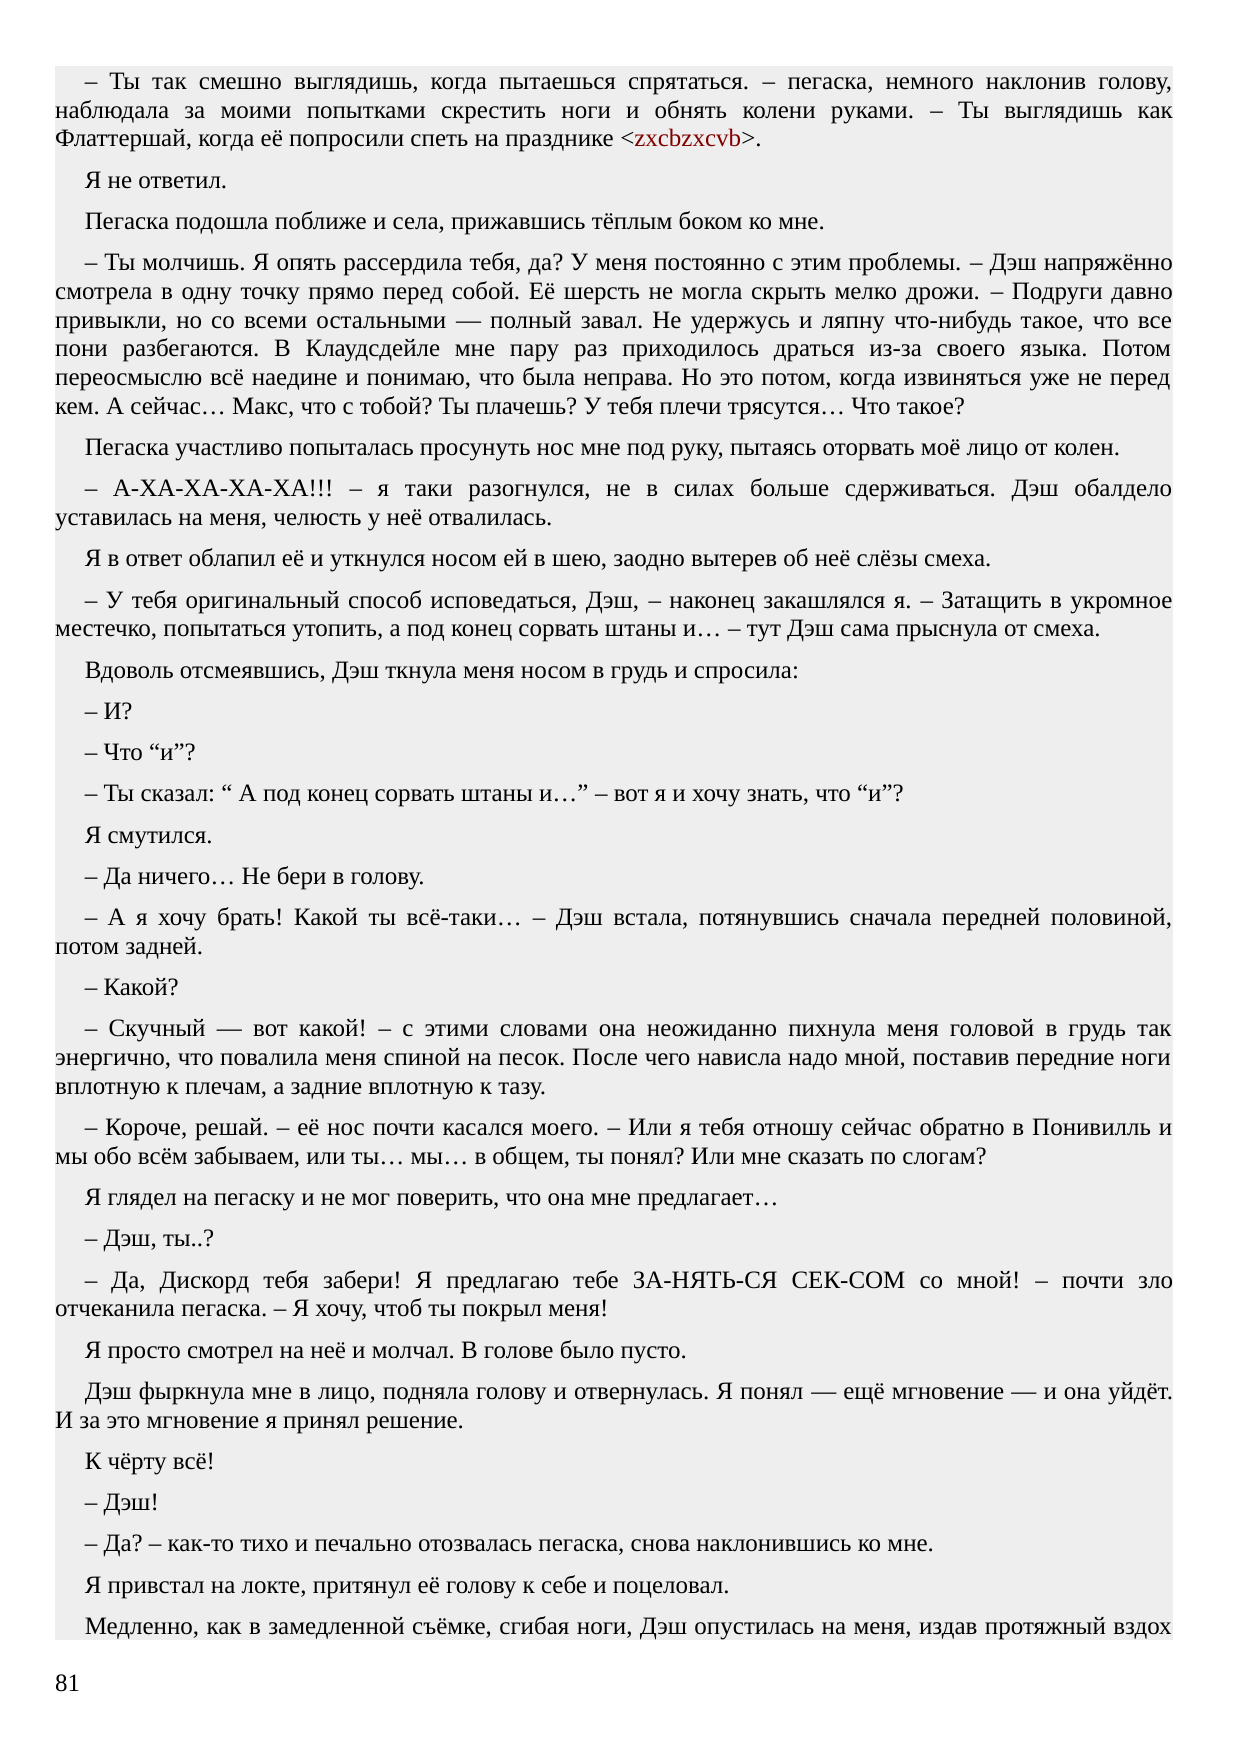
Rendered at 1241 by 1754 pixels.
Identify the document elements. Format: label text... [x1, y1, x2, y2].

text – И? [55, 696, 1173, 725]
text – У тебя оригинальный способ исповедаться, Дэш, – наконец закашлялся я. – Затащить в укромное местечко, попытаться утопить, а под конец сорвать штаны и… – тут Дэш сама прыснула от смеха. [55, 585, 1173, 642]
text – Дэш! [55, 1487, 1173, 1516]
text К чёрту всё! [55, 1446, 1173, 1475]
text – Какой? [55, 972, 1173, 1001]
text Я глядел на пегаску и не мог поверить, что она мне предлагает… [55, 1182, 1173, 1211]
text – А я хочу брать! Какой ты всё-таки… – Дэш встала, потянувшись сначала передней половиной, потом задней. [55, 902, 1173, 960]
text – Да ничего… Не бери в голову. [55, 861, 1173, 890]
text Дэш фыркнула мне в лицо, подняла голову и отвернулась. Я понял — ещё мгновение — и она уйдёт. И за это мгновение я принял решение. [55, 1376, 1173, 1433]
text Я не ответил. [55, 165, 1173, 193]
text – Короче, решай. – её нос почти касался моего. – Или я тебя отношу сейчас обратно в Понивилль и мы обо всём забываем, или ты… мы… в общем, ты понял? Или мне сказать по слогам? [55, 1112, 1173, 1170]
text – Что “и”? [55, 737, 1173, 766]
text Пегаска подошла поближе и села, прижавшись тёплым боком ко мне. [55, 206, 1173, 235]
text Пегаска участливо попыталась просунуть нос мне под руку, пытаясь оторвать моё лицо от колен. [55, 432, 1173, 461]
text – А-ХА-ХА-ХА-ХА!!! – я таки разогнулся, не в силах больше сдерживаться. Дэш обалдело уставилась на меня, челюсть у неё отвалилась. [55, 473, 1173, 531]
text – Дэш, ты..? [55, 1223, 1173, 1252]
text Я смутился. [55, 820, 1173, 848]
text – Ты так смешно выглядишь, когда пытаешься спрятаться. – пегаска, немного наклонив голову, наблюдала за моими попытками скрестить ноги и обнять колени руками. – Ты выглядишь как Флаттершай, когда её попросили спеть на празднике <zxcbzxcvb>. [55, 66, 1173, 152]
text – Да? – как-то тихо и печально отозвалась пегаска, снова наклонившись ко мне. [55, 1528, 1173, 1557]
text – Ты молчишь. Я опять рассердила тебя, да? У меня постоянно с этим проблемы. – Дэш напряжённо смотрела в одну точку прямо перед собой. Её шерсть не могла скрыть мелко дрожи. – Подруги давно привыкли, но со всеми остальными — полный завал. Не удержусь и ляпну что-нибудь такое, что все пони разбегаются. В Клаудсдейле мне пару раз приходилось драться из-за своего языка. Потом переосмыслю всё наедине и понимаю, что была неправа. Но это потом, когда извиняться уже не перед кем. А сейчас… Макс, что с тобой? Ты плачешь? У тебя плечи трясутся… Что такое? [55, 247, 1173, 420]
text Вдоволь отсмеявшись, Дэш ткнула меня носом в грудь и спросила: [55, 655, 1173, 683]
text – Скучный — вот какой! – с этими словами она неожиданно пихнула меня головой в грудь так энергично, что повалила меня спиной на песок. После чего нависла надо мной, поставив передние ноги вплотную к плечам, а задние вплотную к тазу. [55, 1013, 1173, 1100]
text – Да, Дискорд тебя забери! Я предлагаю тебе ЗА-НЯТЬ-СЯ СЕК-СОМ со мной! – почти зло отчеканила пегаска. – Я хочу, чтоб ты покрыл меня! [55, 1265, 1173, 1322]
text Медленно, как в замедленной съёмке, сгибая ноги, Дэш опустилась на меня, издав протяжный вздох [55, 1611, 1173, 1640]
text Я привстал на локте, притянул её голову к себе и поцеловал. [55, 1570, 1173, 1598]
text – Ты сказал: “ А под конец сорвать штаны и…” – вот я и хочу знать, что “и”? [55, 778, 1173, 807]
text Я в ответ облапил её и уткнулся носом ей в шею, заодно вытерев об неё слёзы смеха. [55, 543, 1173, 572]
text Я просто смотрел на неё и молчал. В голове было пусто. [55, 1335, 1173, 1363]
